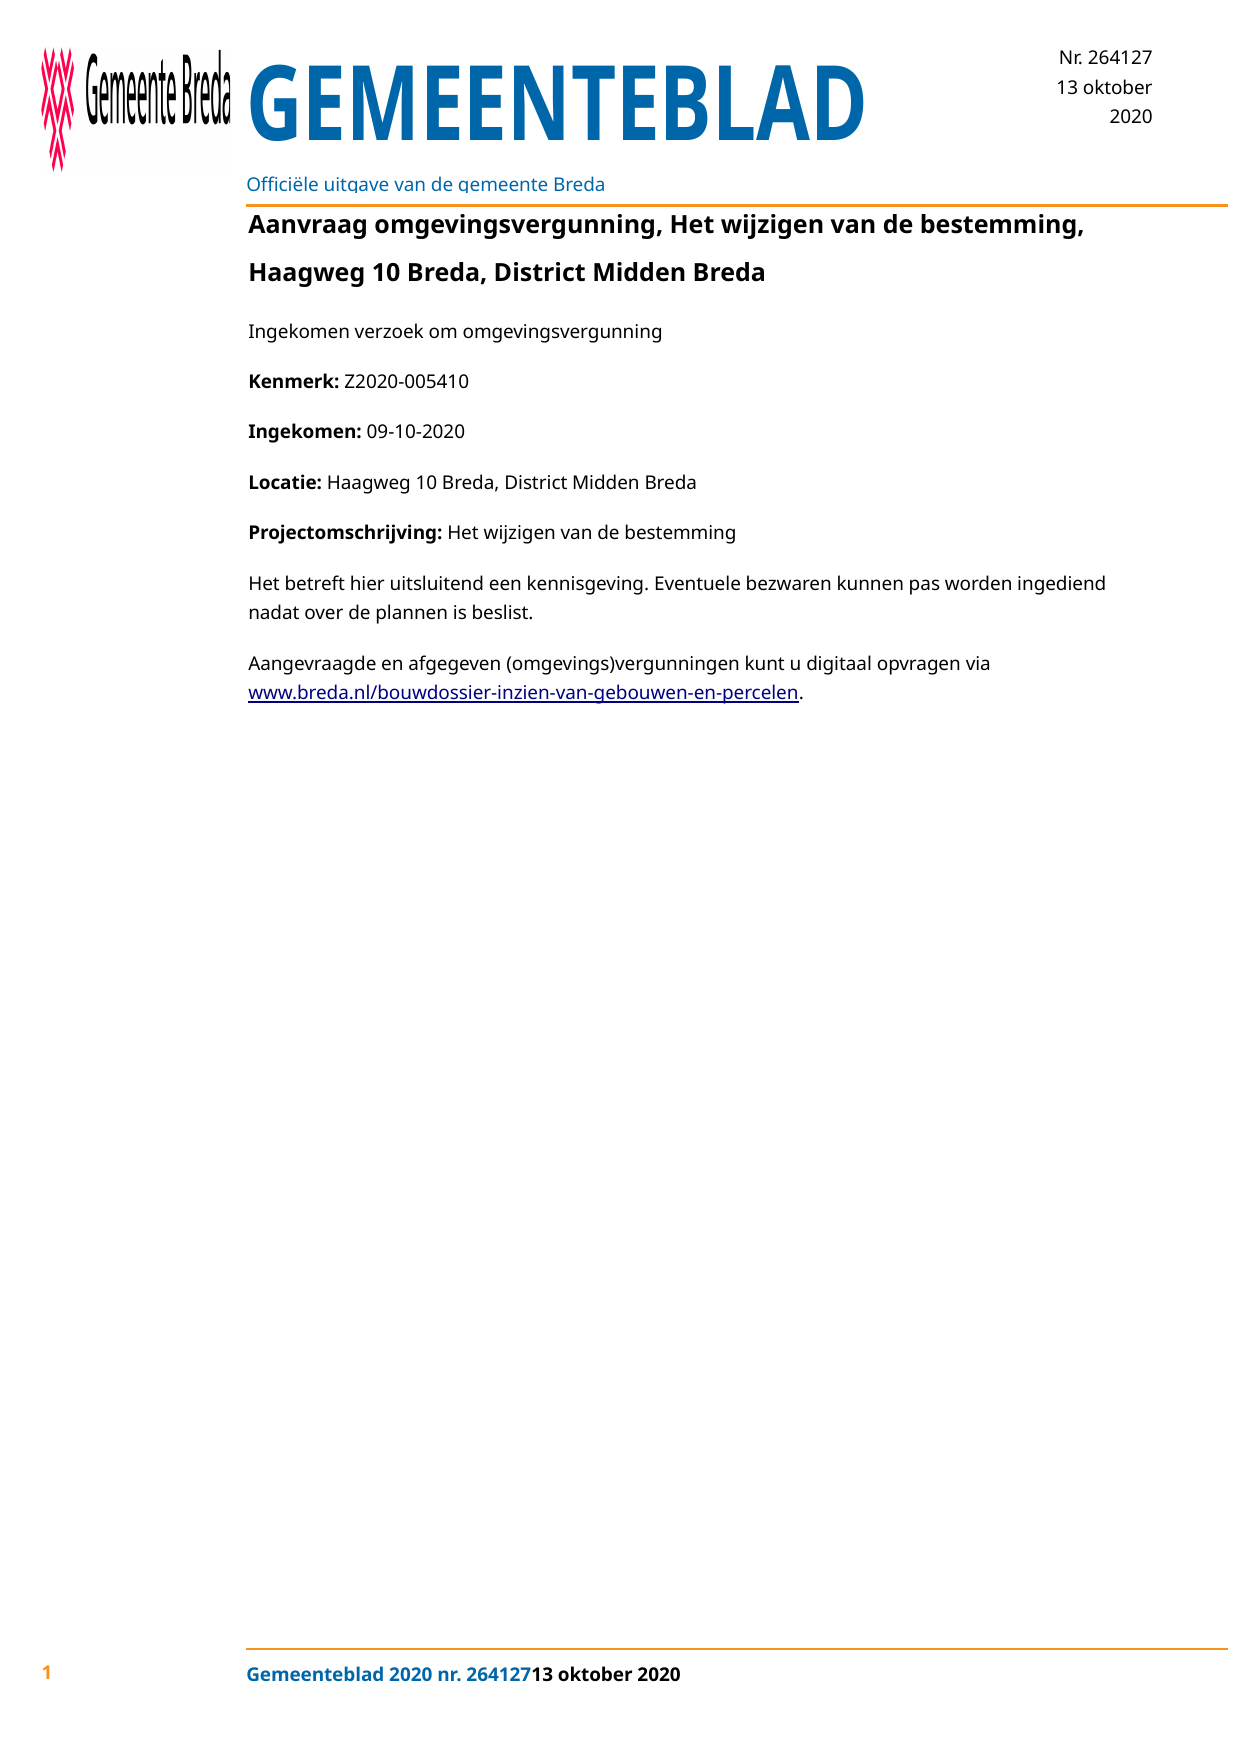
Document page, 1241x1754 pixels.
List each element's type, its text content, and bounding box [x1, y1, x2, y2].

text Aangevraagde en afgegeven (omgevings)vergunningen kunt u digitaal opvragen via www.breda.nl/bouwdossier-inzien-van-gebouwen-en-percelen. [248, 650, 1152, 705]
text Projectomschrijving: Het wijzigen van de bestemming [248, 519, 1152, 545]
text Het betreft hier uitsluitend een kennisgeving. Eventuele bezwaren kunnen pas worden ingediend nadat over de plannen is beslist. [248, 570, 1152, 625]
text Kenmerk: Z2020-005410 [248, 368, 1152, 394]
text Locatie: Haagweg 10 Breda, District Midden Breda [248, 469, 1152, 495]
text Ingekomen verzoek om omgevingsvergunning [248, 318, 1152, 344]
picture [41, 47, 231, 172]
text Aanvraag omgevingsvergunning, Het wijzigen van de bestemming, Haagweg 10 Breda, District Midden Breda [248, 207, 1152, 288]
text Ingekomen: 09-10-2020 [248, 419, 1152, 444]
